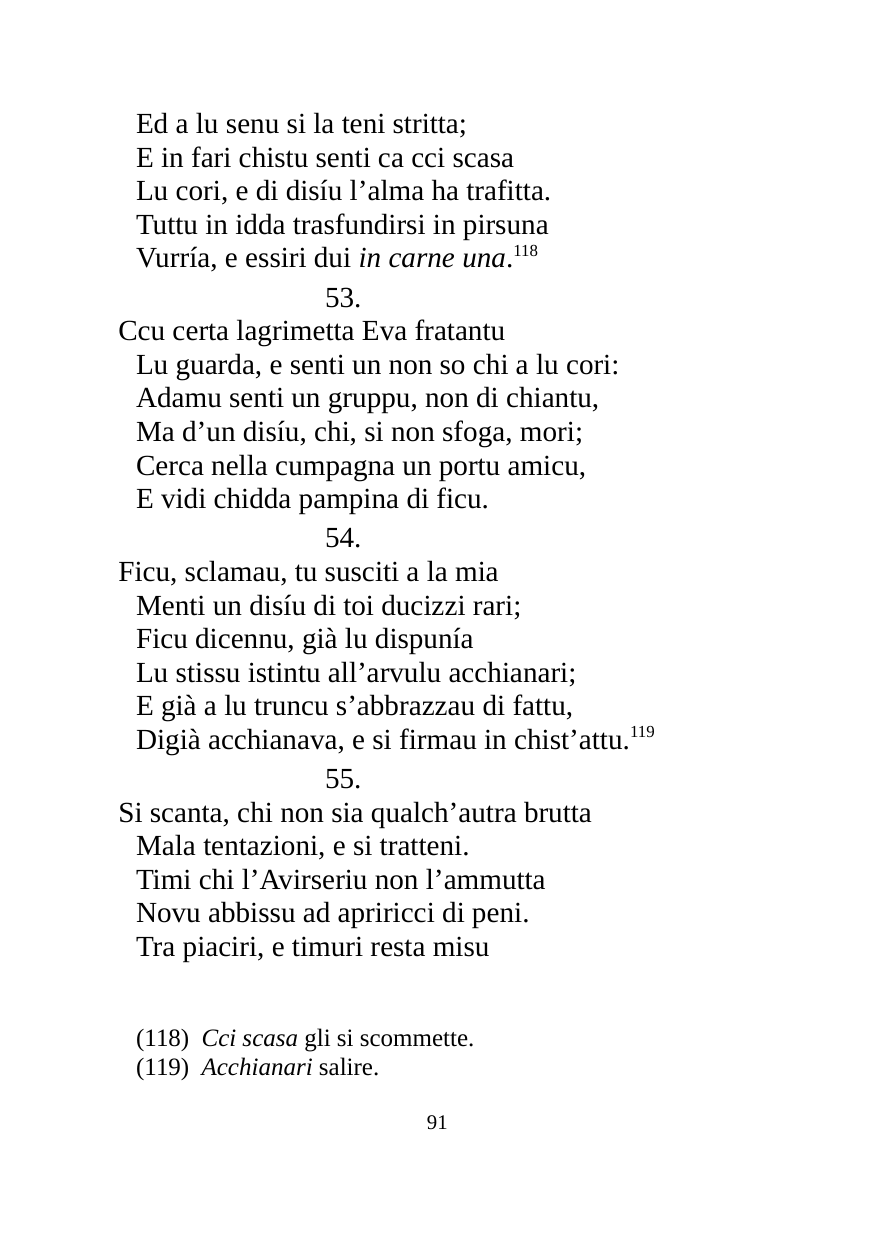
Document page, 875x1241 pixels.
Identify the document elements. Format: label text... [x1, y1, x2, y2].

text Ccu certa lagrimetta Eva fratantu Lu guarda, e senti un non so chi a lu cori: Adamu senti un gruppu, non di chiantu, Ma d’un disíu, chi, si non sfoga, mori; Cerca nella cumpagna un portu amicu, E vidi chidda pampina di ficu. [118, 313, 768, 515]
text Cci scasa gli si scommette. [106, 1023, 768, 1052]
text Si scanta, chi non sia qualch’autra brutta Mala tentazioni, e si tratteni. Timi chi l’Avirseriu non l’ammutta Novu abbissu ad apriricci di peni. Tra piaciri, e timuri resta misu [118, 795, 768, 963]
text Acchianari salire. [106, 1052, 768, 1080]
text 54. [325, 521, 768, 554]
text Ficu, sclamau, tu susciti a la mia Menti un disíu di toi ducizzi rari; Ficu dicennu, già lu dispunía Lu stissu istintu all’arvulu acchianari; E già a lu truncu s’abbrazzau di fattu, Digià acchianava, e si firmau in chist’attu. [118, 554, 768, 755]
text 53. [325, 280, 768, 313]
text 55. [325, 761, 768, 795]
text Ed a lu senu si la teni stritta; E in fari chistu senti ca cci scasa Lu cori, e di disíu l’alma ha trafitta. Tuttu in idda trasfundirsi in pirsuna Vurría, e essiri dui in carne una. [118, 106, 768, 274]
